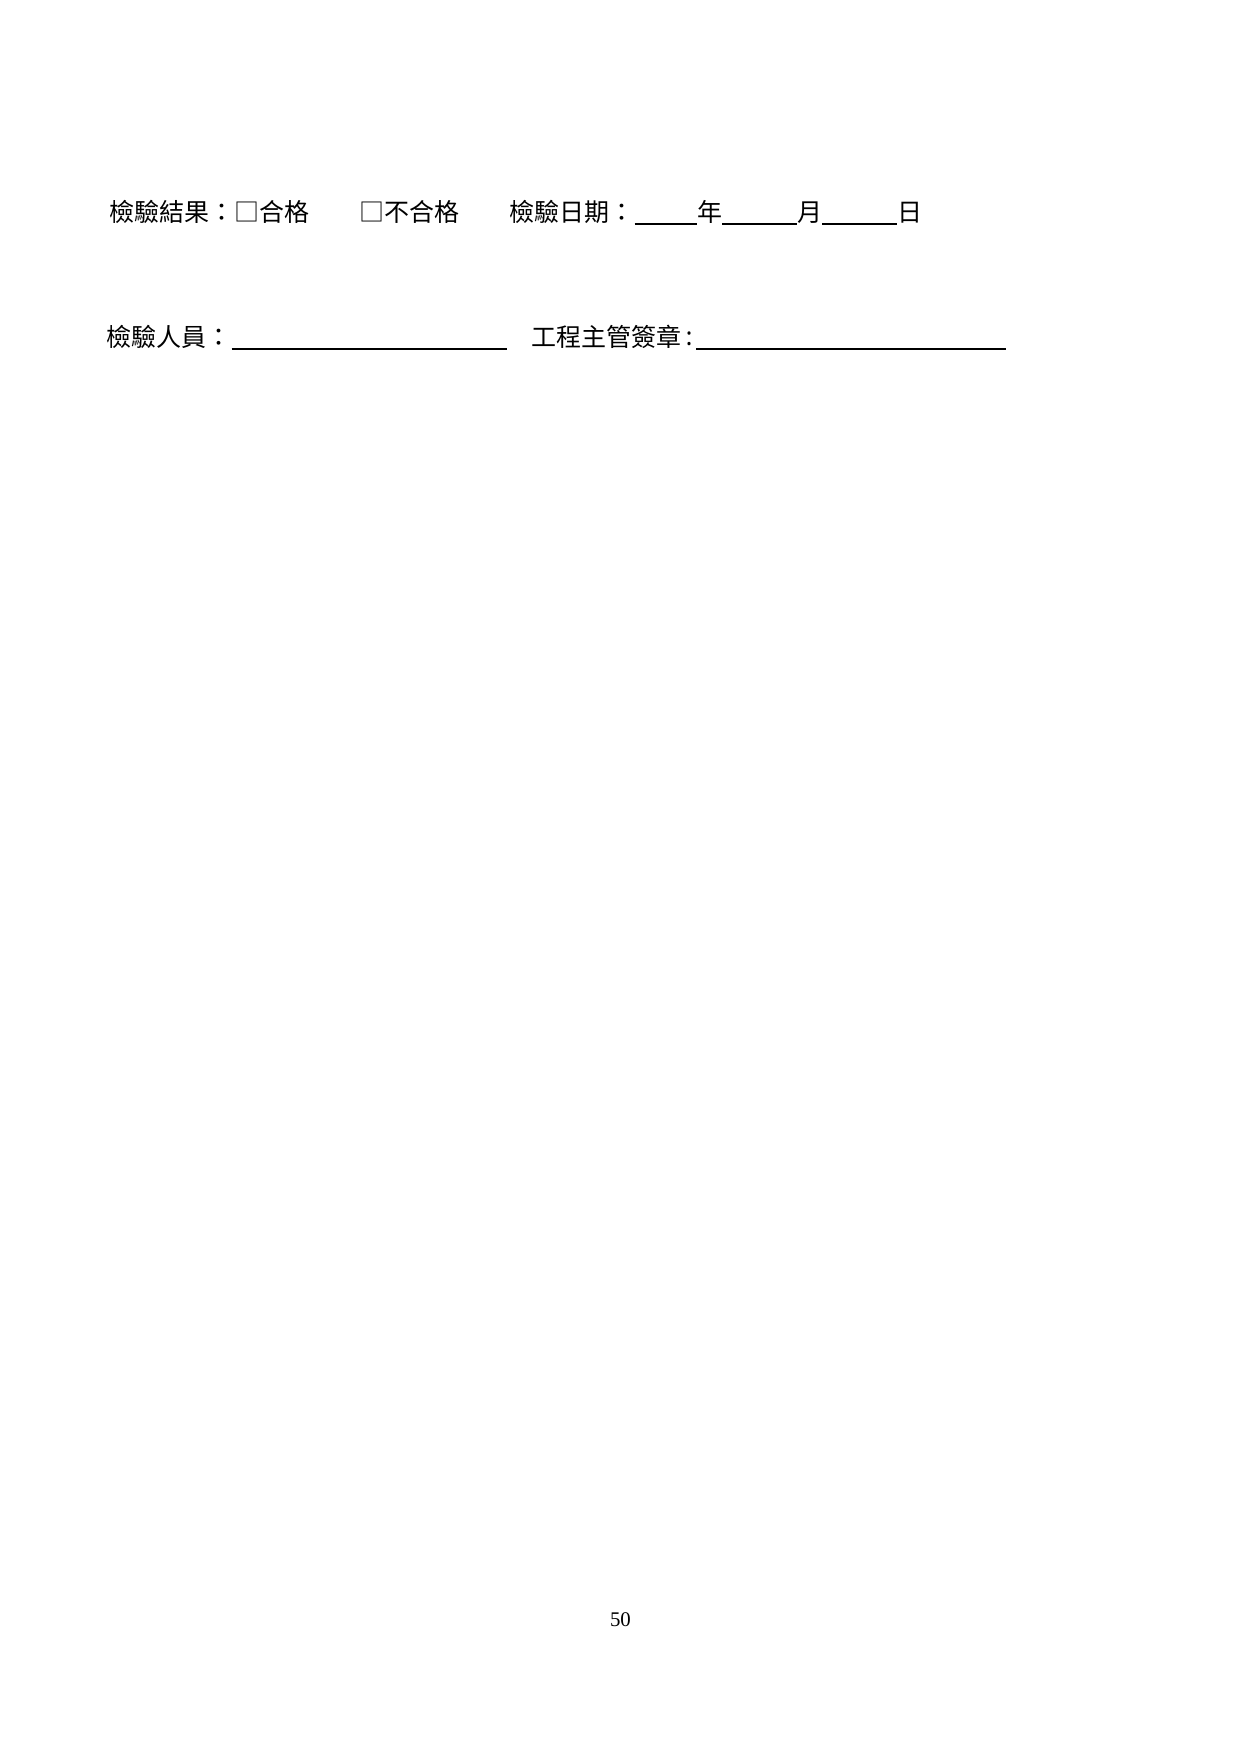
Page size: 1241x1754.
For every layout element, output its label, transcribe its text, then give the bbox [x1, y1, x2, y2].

table_header 檢驗結果：□合格 □不合格 檢驗日期： 年 月 日 [106, 169, 1002, 294]
text 檢驗人員： 工程主管簽章: [106, 294, 1134, 356]
